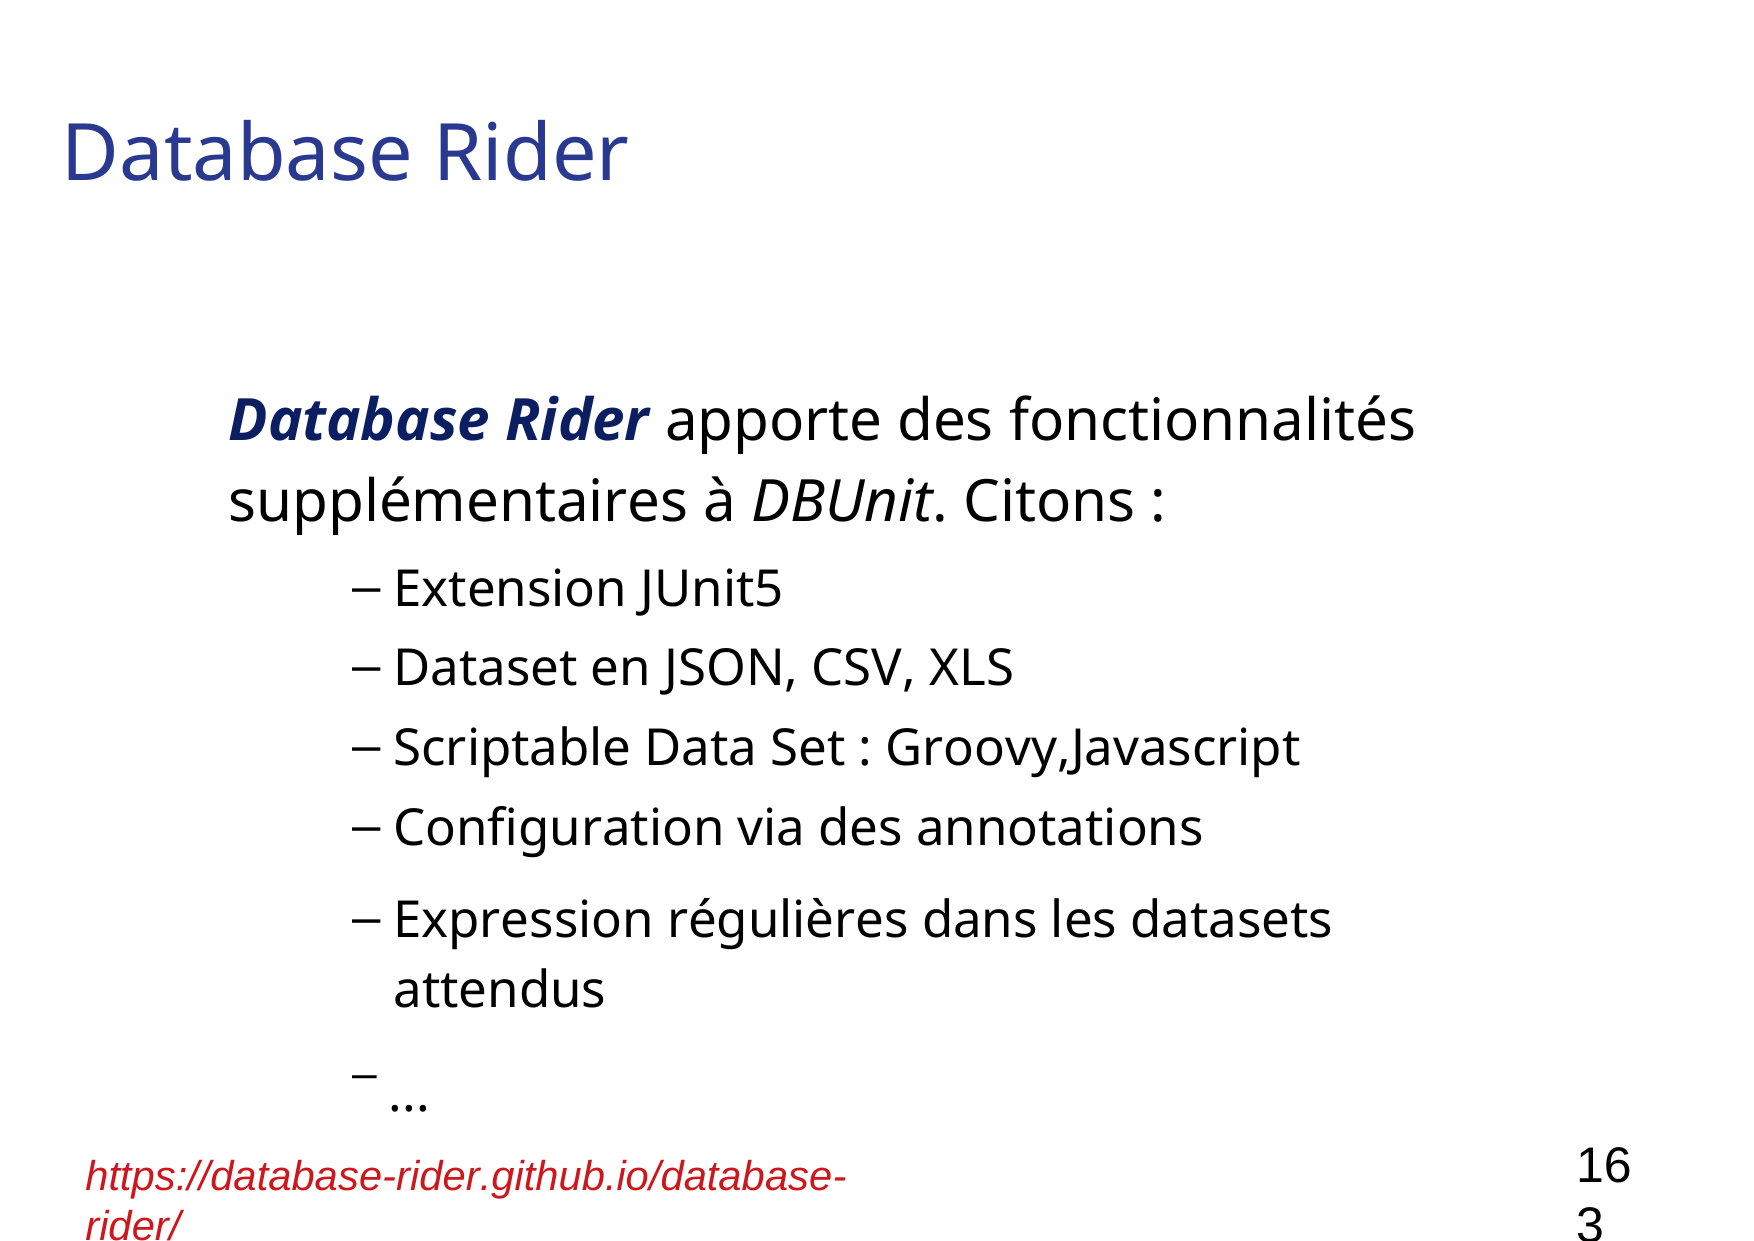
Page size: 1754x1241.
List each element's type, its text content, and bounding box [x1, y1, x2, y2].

title Database Rider [59, 98, 1695, 309]
text_box Database Rider apporte des fonctionnalités supplémentaires à DBUnit. Citons : Extension JUnit5 Dataset en JSON, CSV, XLS Scriptable Data Set : Groovy,Javascript Configuration via des annotations Expression régulières dans les datasets attendus – ... [226, 364, 1563, 1127]
text_box https://database-rider.github.io/database-rider/ [83, 1146, 887, 1241]
text_box 163 [1573, 1130, 1654, 1241]
